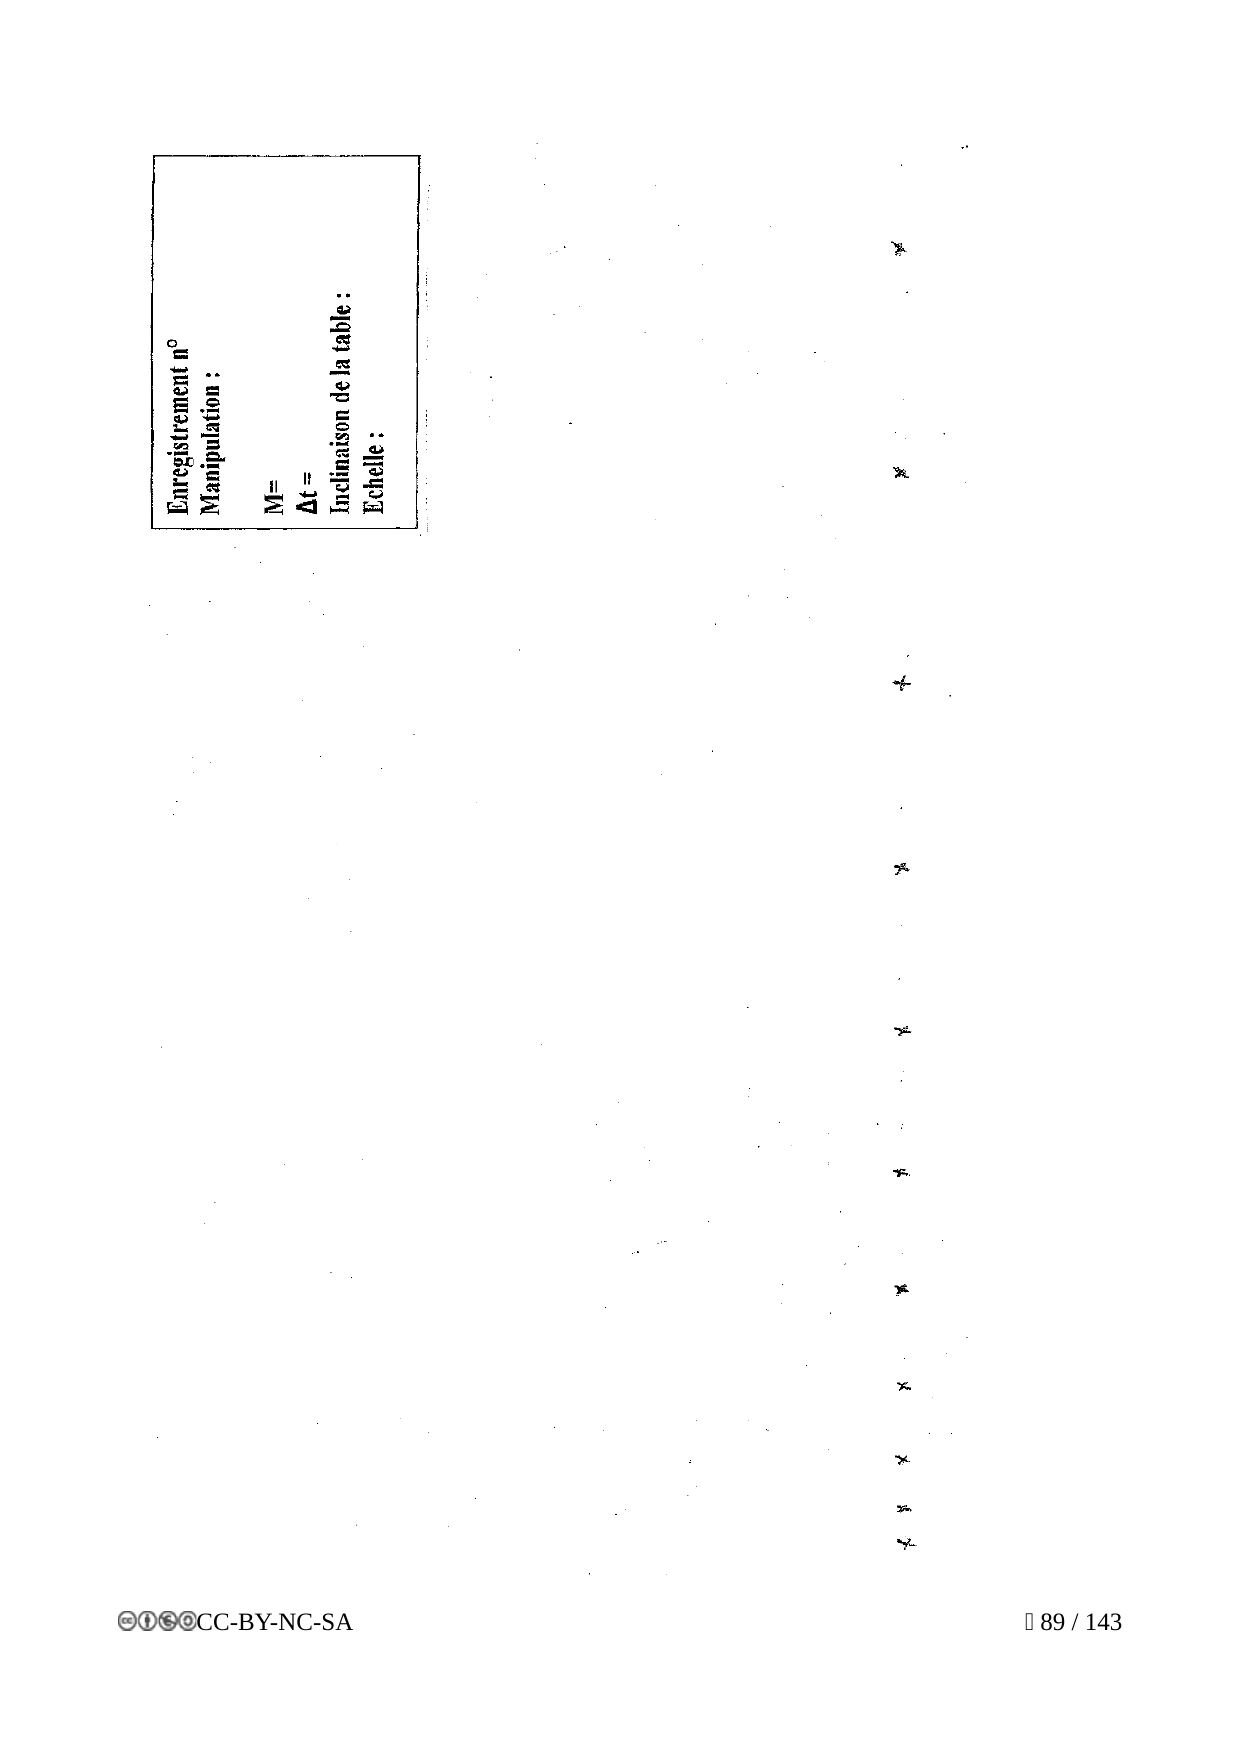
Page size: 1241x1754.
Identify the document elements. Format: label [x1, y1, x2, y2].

picture [134, 127, 971, 1578]
picture [118, 1611, 197, 1631]
